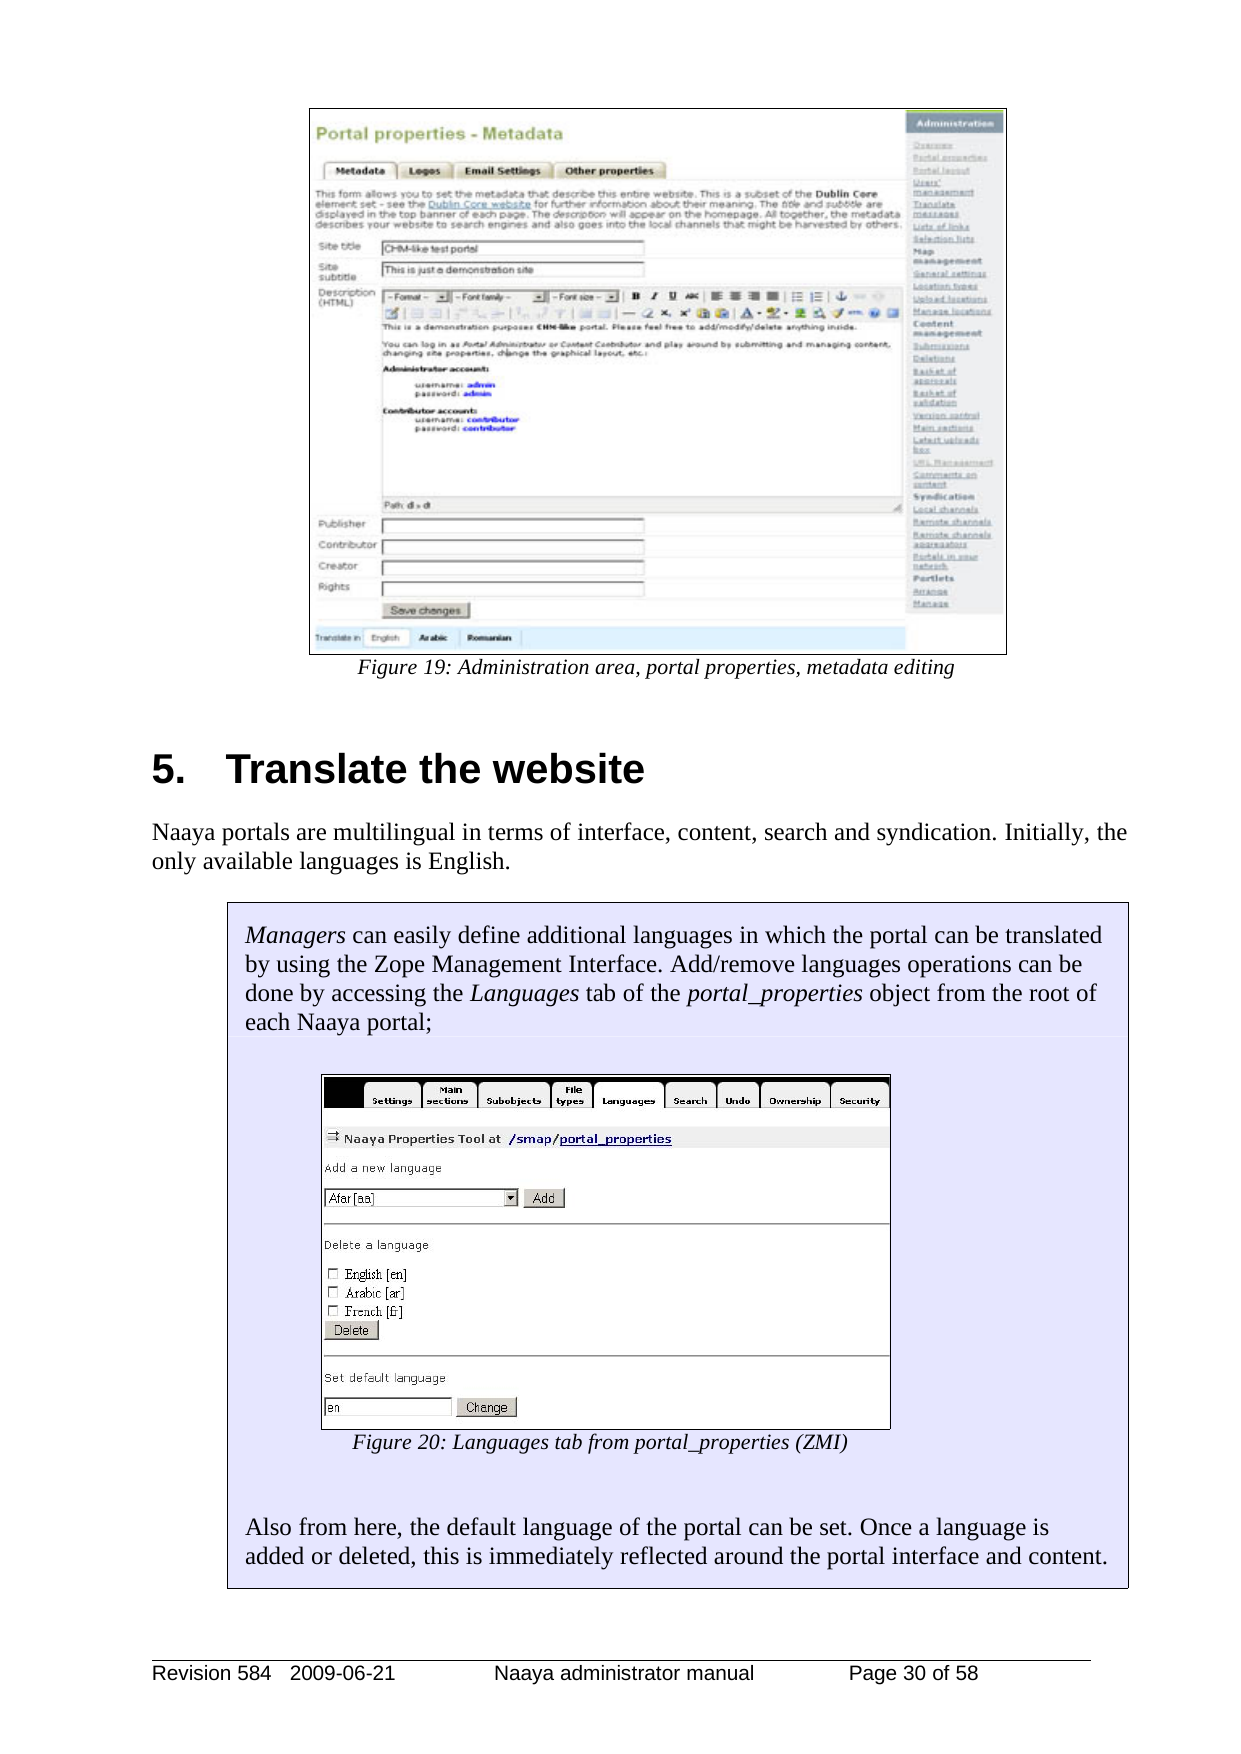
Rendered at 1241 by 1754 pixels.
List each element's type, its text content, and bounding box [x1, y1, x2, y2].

subtitle Translate the website [151, 744, 1128, 792]
text Figure 20: Languages tab from portal_properties (ZMI) [282, 1429, 921, 1454]
picture [311, 110, 1004, 651]
text Naaya portals are multilingual in terms of interface, content, search and syndication. Initially, the only available languages is English. [152, 817, 1128, 875]
picture [322, 1075, 890, 1429]
text Also from here, the default language of the portal can be set. Once a language is added or deleted, this is immediately reflected around the portal interface and content. [228, 1493, 1128, 1588]
text Managers can easily define additional languages in which the portal can be translated by using the Zope Management Interface. Add/remove languages operations can be done by accessing the Languages tab of the portal_properties object from the root of each Naaya portal; [228, 903, 1128, 1036]
text Figure 19: Administration area, portal properties, metadata editing [210, 651, 1105, 679]
